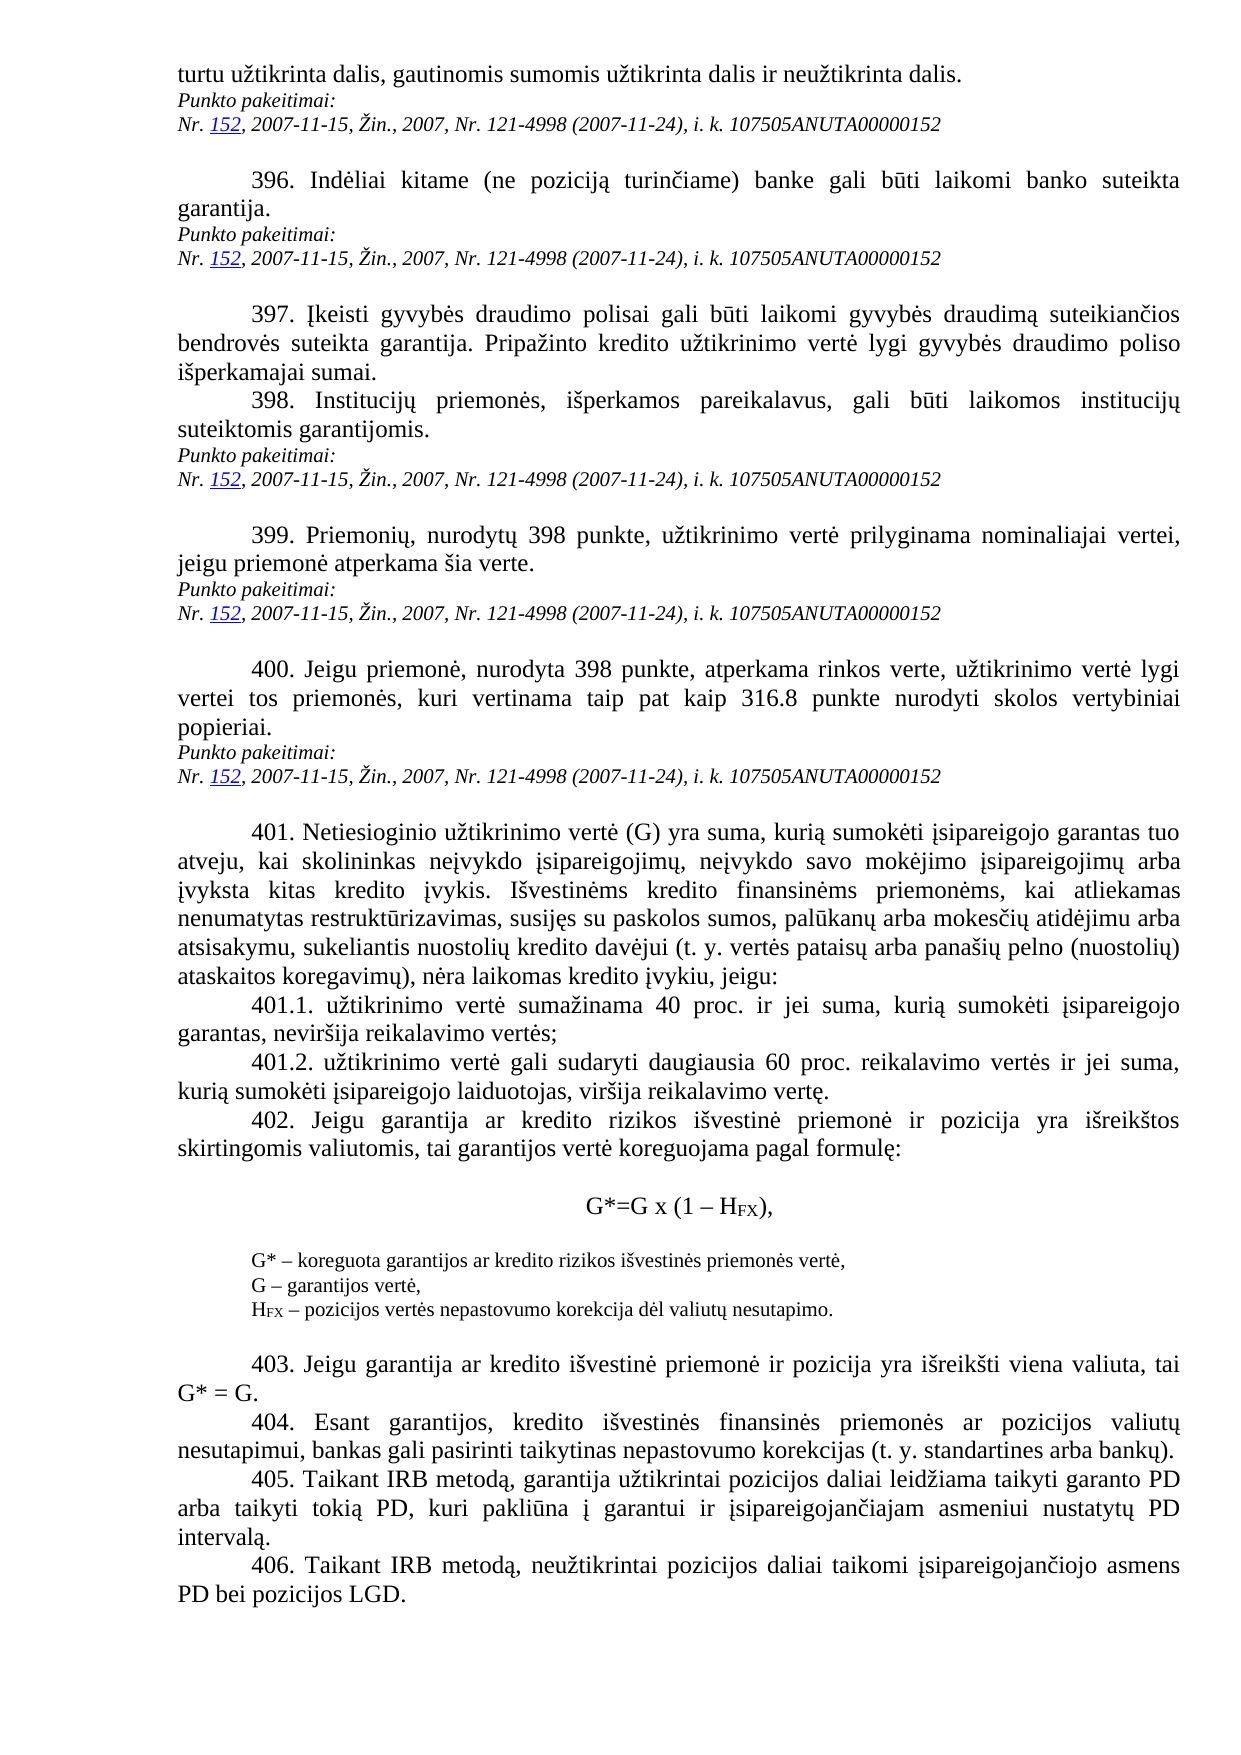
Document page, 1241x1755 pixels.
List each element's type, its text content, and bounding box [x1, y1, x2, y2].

text Punkto pakeitimai: [177, 740, 1181, 764]
text Nr. 152, 2007-11-15, Žin., 2007, Nr. 121-4998 (2007-11-24), i. k. 107505ANUTA00000152 [177, 601, 1181, 625]
text Punkto pakeitimai: [177, 88, 1181, 112]
text 405. Taikant IRB metodą, garantija užtikrintai pozicijos daliai leidžiama taikyti garanto PD arba taikyti tokią PD, kuri pakliūna į garantui ir įsipareigojančiajam asmeniui nustatytų PD intervalą. [177, 1464, 1181, 1551]
text 401.2. užtikrinimo vertė gali sudaryti daugiausia 60 proc. reikalavimo vertės ir jei suma, kurią sumokėti įsipareigojo laiduotojas, viršija reikalavimo vertę. [177, 1047, 1181, 1105]
text 403. Jeigu garantija ar kredito išvestinė priemonė ir pozicija yra išreikšti viena valiuta, tai G* = G. [177, 1349, 1181, 1407]
text G*=G x (1 – HFX), [177, 1191, 1181, 1220]
text 402. Jeigu garantija ar kredito rizikos išvestinė priemonė ir pozicija yra išreikštos skirtingomis valiutomis, tai garantijos vertė koreguojama pagal formulę: [177, 1105, 1181, 1162]
text 401. Netiesioginio užtikrinimo vertė (G) yra suma, kurią sumokėti įsipareigojo garantas tuo atveju, kai skolininkas neįvykdo įsipareigojimų, neįvykdo savo mokėjimo įsipareigojimų arba įvyksta kitas kredito įvykis. Išvestinėms kredito finansinėms priemonėms, kai atliekamas nenumatytas restruktūrizavimas, susijęs su paskolos sumos, palūkanų arba mokesčių atidėjimu arba atsisakymu, sukeliantis nuostolių kredito davėjui (t. y. vertės pataisų arba panašių pelno (nuostolių) ataskaitos koregavimų), nėra laikomas kredito įvykiu, jeigu: [177, 817, 1181, 990]
text 404. Esant garantijos, kredito išvestinės finansinės priemonės ar pozicijos valiutų nesutapimui, bankas gali pasirinti taikytinas nepastovumo korekcijas (t. y. standartines arba bankų). [177, 1407, 1181, 1464]
text HFX – pozicijos vertės nepastovumo korekcija dėl valiutų nesutapimo. [177, 1297, 1181, 1321]
text 401.1. užtikrinimo vertė sumažinama 40 proc. ir jei suma, kurią sumokėti įsipareigojo garantas, neviršija reikalavimo vertės; [177, 990, 1181, 1047]
text 397. Įkeisti gyvybės draudimo polisai gali būti laikomi gyvybės draudimą suteikiančios bendrovės suteikta garantija. Pripažinto kredito užtikrinimo vertė lygi gyvybės draudimo poliso išperkamajai sumai. [177, 299, 1181, 385]
text Nr. 152, 2007-11-15, Žin., 2007, Nr. 121-4998 (2007-11-24), i. k. 107505ANUTA00000152 [177, 246, 1181, 270]
text Punkto pakeitimai: [177, 577, 1181, 601]
text 400. Jeigu priemonė, nurodyta 398 punkte, atperkama rinkos verte, užtikrinimo vertė lygi vertei tos priemonės, kuri vertinama taip pat kaip 316.8 punkte nurodyti skolos vertybiniai popieriai. [177, 654, 1181, 740]
text 398. Institucijų priemonės, išperkamos pareikalavus, gali būti laikomos institucijų suteiktomis garantijomis. [177, 385, 1181, 443]
text turtu užtikrinta dalis, gautinomis sumomis užtikrinta dalis ir neužtikrinta dalis. [177, 59, 1181, 88]
text Nr. 152, 2007-11-15, Žin., 2007, Nr. 121-4998 (2007-11-24), i. k. 107505ANUTA00000152 [177, 112, 1181, 136]
text G* – koreguota garantijos ar kredito rizikos išvestinės priemonės vertė, [177, 1248, 1181, 1272]
text Punkto pakeitimai: [177, 443, 1181, 467]
text Punkto pakeitimai: [177, 222, 1181, 246]
text G – garantijos vertė, [177, 1272, 1181, 1297]
text 399. Priemonių, nurodytų 398 punkte, užtikrinimo vertė prilyginama nominaliajai vertei, jeigu priemonė atperkama šia verte. [177, 520, 1181, 577]
text Nr. 152, 2007-11-15, Žin., 2007, Nr. 121-4998 (2007-11-24), i. k. 107505ANUTA00000152 [177, 467, 1181, 491]
text 406. Taikant IRB metodą, neužtikrintai pozicijos daliai taikomi įsipareigojančiojo asmens PD bei pozicijos LGD. [177, 1551, 1181, 1608]
text Nr. 152, 2007-11-15, Žin., 2007, Nr. 121-4998 (2007-11-24), i. k. 107505ANUTA00000152 [177, 764, 1181, 788]
text 396. Indėliai kitame (ne poziciją turinčiame) banke gali būti laikomi banko suteikta garantija. [177, 165, 1181, 222]
